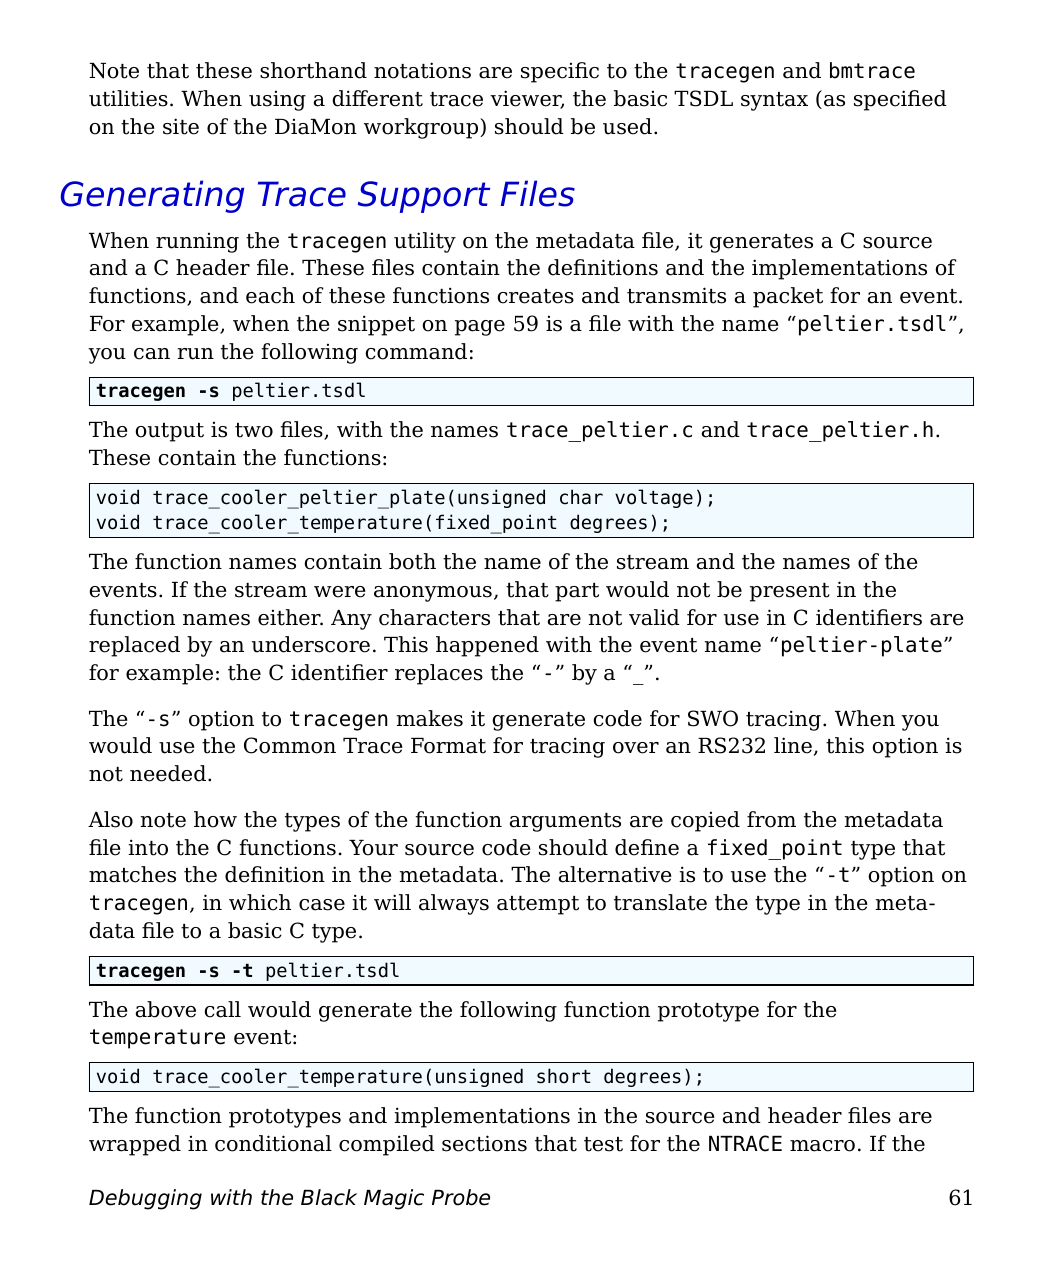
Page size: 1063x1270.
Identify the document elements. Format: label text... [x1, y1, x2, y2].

text void trace_cooler_peltier_plate(unsigned char voltage); [90, 484, 973, 508]
subtitle Generating Trace Support Files [59, 175, 974, 214]
text When running the tracegen utility on the metadata file, it generates a C source and a C header file. These files contain the definitions and the implementations of functions, and each of these functions creates and transmits a packet for an event. For example, when the snippet on page 59 is a file with the name “peltier.tsdl”, you can run the following command: [88, 229, 974, 364]
text Also note how the types of the function arguments are copied from the metadata file into the C functions. Your source code should define a fixed_point type that matches the definition in the metadata. The alternative is to use the “-t” option on tracegen, in which case it will always attempt to translate the type in the meta­data file to a basic C type. [88, 808, 974, 943]
text void trace_cooler_temperature(unsigned short degrees); [90, 1063, 973, 1091]
text void trace_cooler_temperature(fixed_point degrees); [90, 508, 973, 537]
text Note that these shorthand notations are specific to the tracegen and bmtrace utilities. When using a different trace viewer, the basic TSDL syntax (as specified on the site of the DiaMon workgroup) should be used. [88, 59, 974, 139]
text The function prototypes and implementations in the source and header files are wrapped in conditional compiled sections that test for the NTRACE macro. If the [88, 1104, 974, 1156]
text The function names contain both the name of the stream and the names of the events. If the stream were anonymous, that part would not be present in the function names either. Any characters that are not valid for use in C identifiers are replaced by an underscore. This happened with the event name “peltier-plate” for example: the C identifier replaces the “-” by a “_”. [88, 550, 974, 685]
text tracegen -s -t peltier.tsdl [90, 957, 973, 984]
text The “-s” option to tracegen makes it generate code for SWO tracing. When you would use the Common Trace Format for tracing over an RS232 line, this option is not needed. [88, 707, 974, 787]
text The output is two files, with the names trace_peltier.c and trace_peltier.h. These contain the functions: [88, 418, 974, 471]
text tracegen -s peltier.tsdl [90, 378, 973, 405]
text The above call would generate the following function prototype for the temperature event: [88, 998, 974, 1050]
